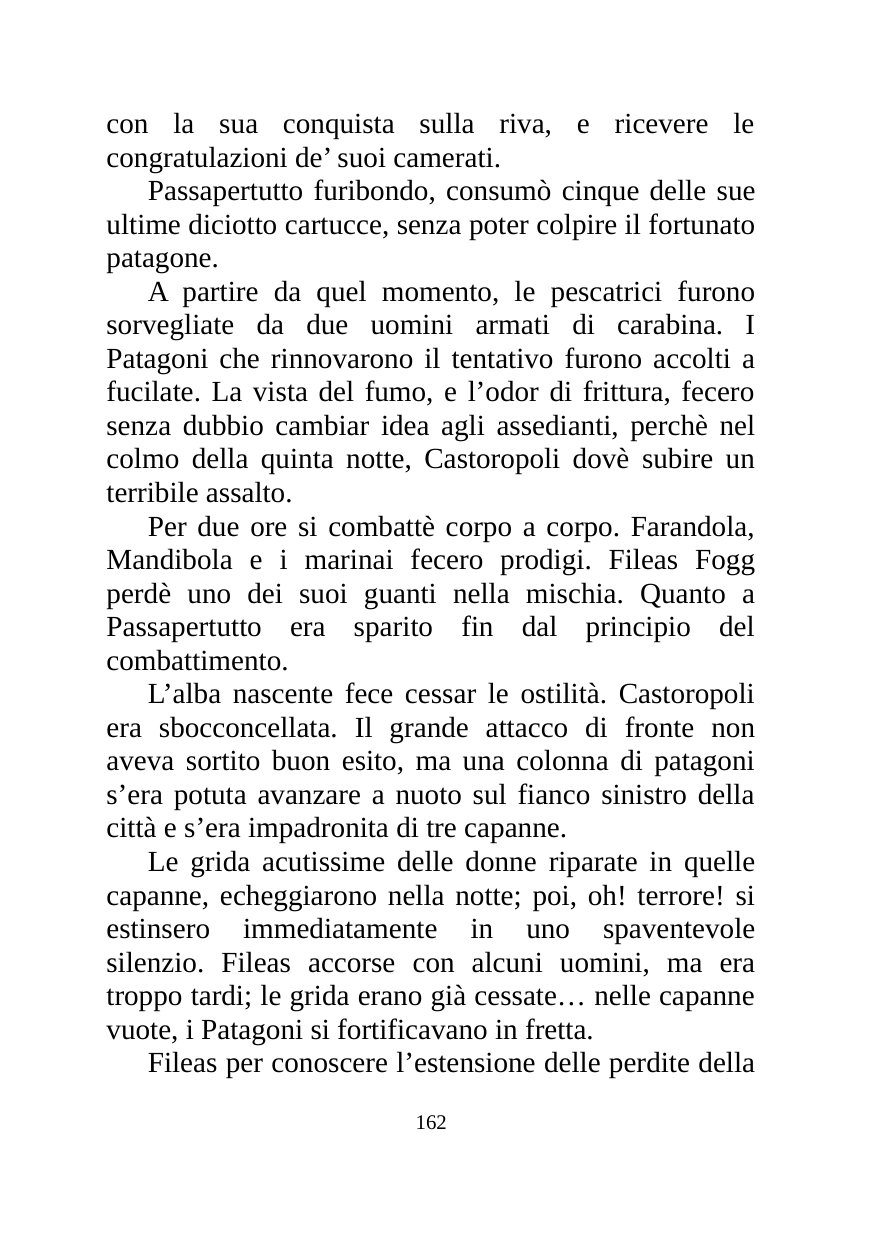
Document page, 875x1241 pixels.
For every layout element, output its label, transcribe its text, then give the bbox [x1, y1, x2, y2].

text A partire da quel momento, le pescatrici furono sorvegliate da due uomini armati di carabina. I Patagoni che rinnovarono il tentativo furono accolti a fucilate. La vista del fumo, e l’odor di frittura, fecero senza dubbio cambiar idea agli assedianti, perchè nel colmo della quinta notte, Castoropoli dovè subire un terribile assalto. [106, 274, 756, 509]
text con la sua conquista sulla riva, e ricevere le congratulazioni de’ suoi camerati. [106, 106, 756, 173]
text Per due ore si combattè corpo a corpo. Farandola, Mandibola e i marinai fecero prodigi. Fileas Fogg perdè uno dei suoi guanti nella mischia. Quanto a Passapertutto era sparito fin dal principio del combattimento. [106, 509, 756, 676]
text Fileas per conoscere l’estensione delle perdite della [106, 1045, 756, 1079]
text Le grida acutissime delle donne riparate in quelle capanne, echeggiarono nella notte; poi, oh! terrore! si estinsero immediatamente in uno spaventevole silenzio. Fileas accorse con alcuni uomini, ma era troppo tardi; le grida erano già cessate… nelle capanne vuote, i Patagoni si fortificavano in fretta. [106, 844, 756, 1045]
text L’alba nascente fece cessar le ostilità. Castoropoli era sbocconcellata. Il grande attacco di fronte non aveva sortito buon esito, ma una colonna di patagoni s’era potuta avanzare a nuoto sul fianco sinistro della città e s’era impadronita di tre capanne. [106, 676, 756, 844]
text Passapertutto furibondo, consumò cinque delle sue ultime diciotto cartucce, senza poter colpire il fortunato patagone. [106, 173, 756, 274]
